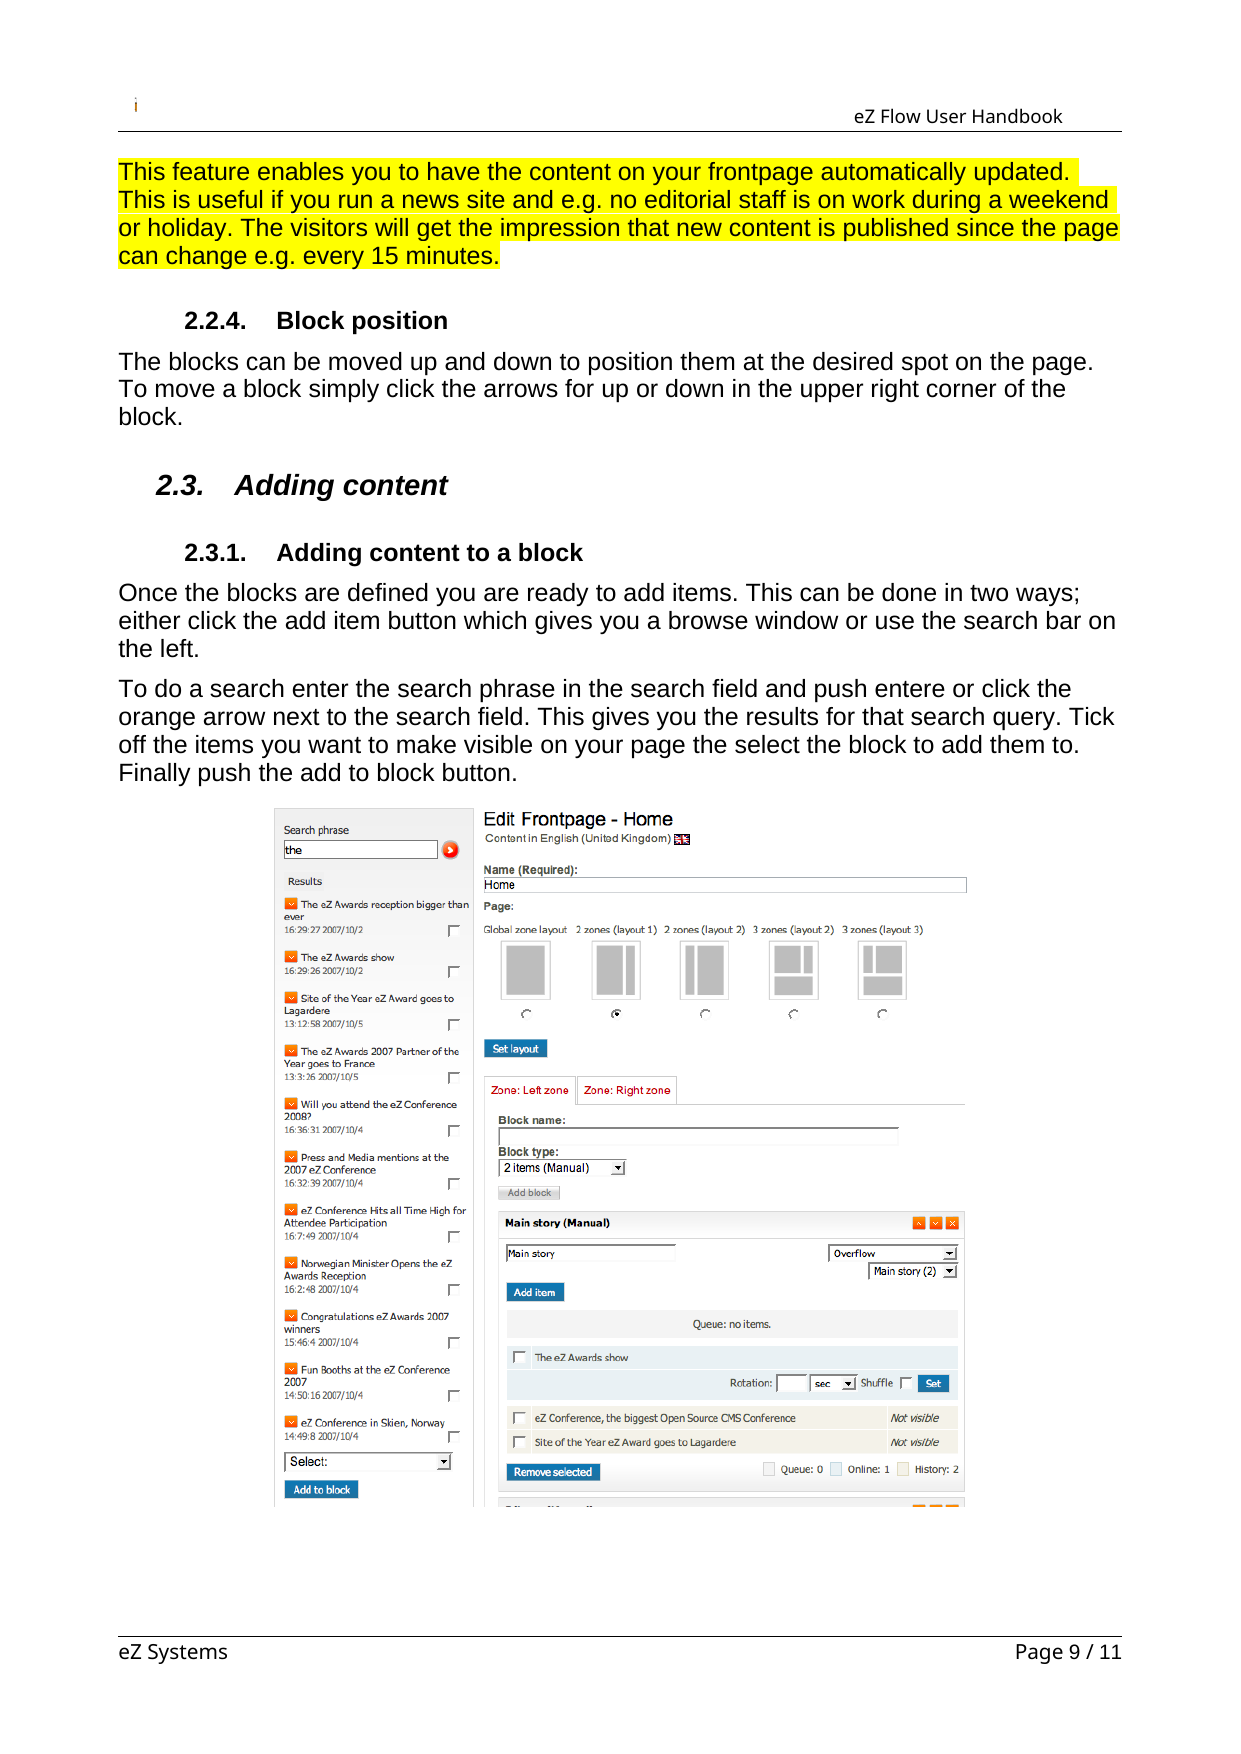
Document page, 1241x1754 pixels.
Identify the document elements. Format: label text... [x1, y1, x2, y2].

subtitle Adding content [148, 468, 1122, 501]
picture [268, 799, 972, 1507]
text Once the blocks are defined you are ready to add items. This can be done in two ways; either click the add item button which gives you a browse window or use the search bar on the left. [118, 579, 1122, 663]
text To do a search enter the search phrase in the search field and push entere or click the orange arrow next to the search field. This gives you the results for that search query. Tick off the items you want to make visible on your page the select the block to add them to. Finally push the add to block button. [118, 675, 1122, 787]
subtitle Block position [177, 307, 1122, 335]
text The blocks can be moved up and down to position them at the desired spot on the page. To move a block simply click the arrows for up or down in the upper right corner of the block. [118, 347, 1122, 431]
text This feature enables you to have the content on your frontpage automatically updated. This is useful if you run a news site and e.g. no editorial staff is on work during a weekend or holiday. The visitors will get the impression that new content is published since the page can change e.g. every 15 minutes. [118, 158, 1122, 269]
subtitle Adding content to a block [177, 539, 1122, 567]
